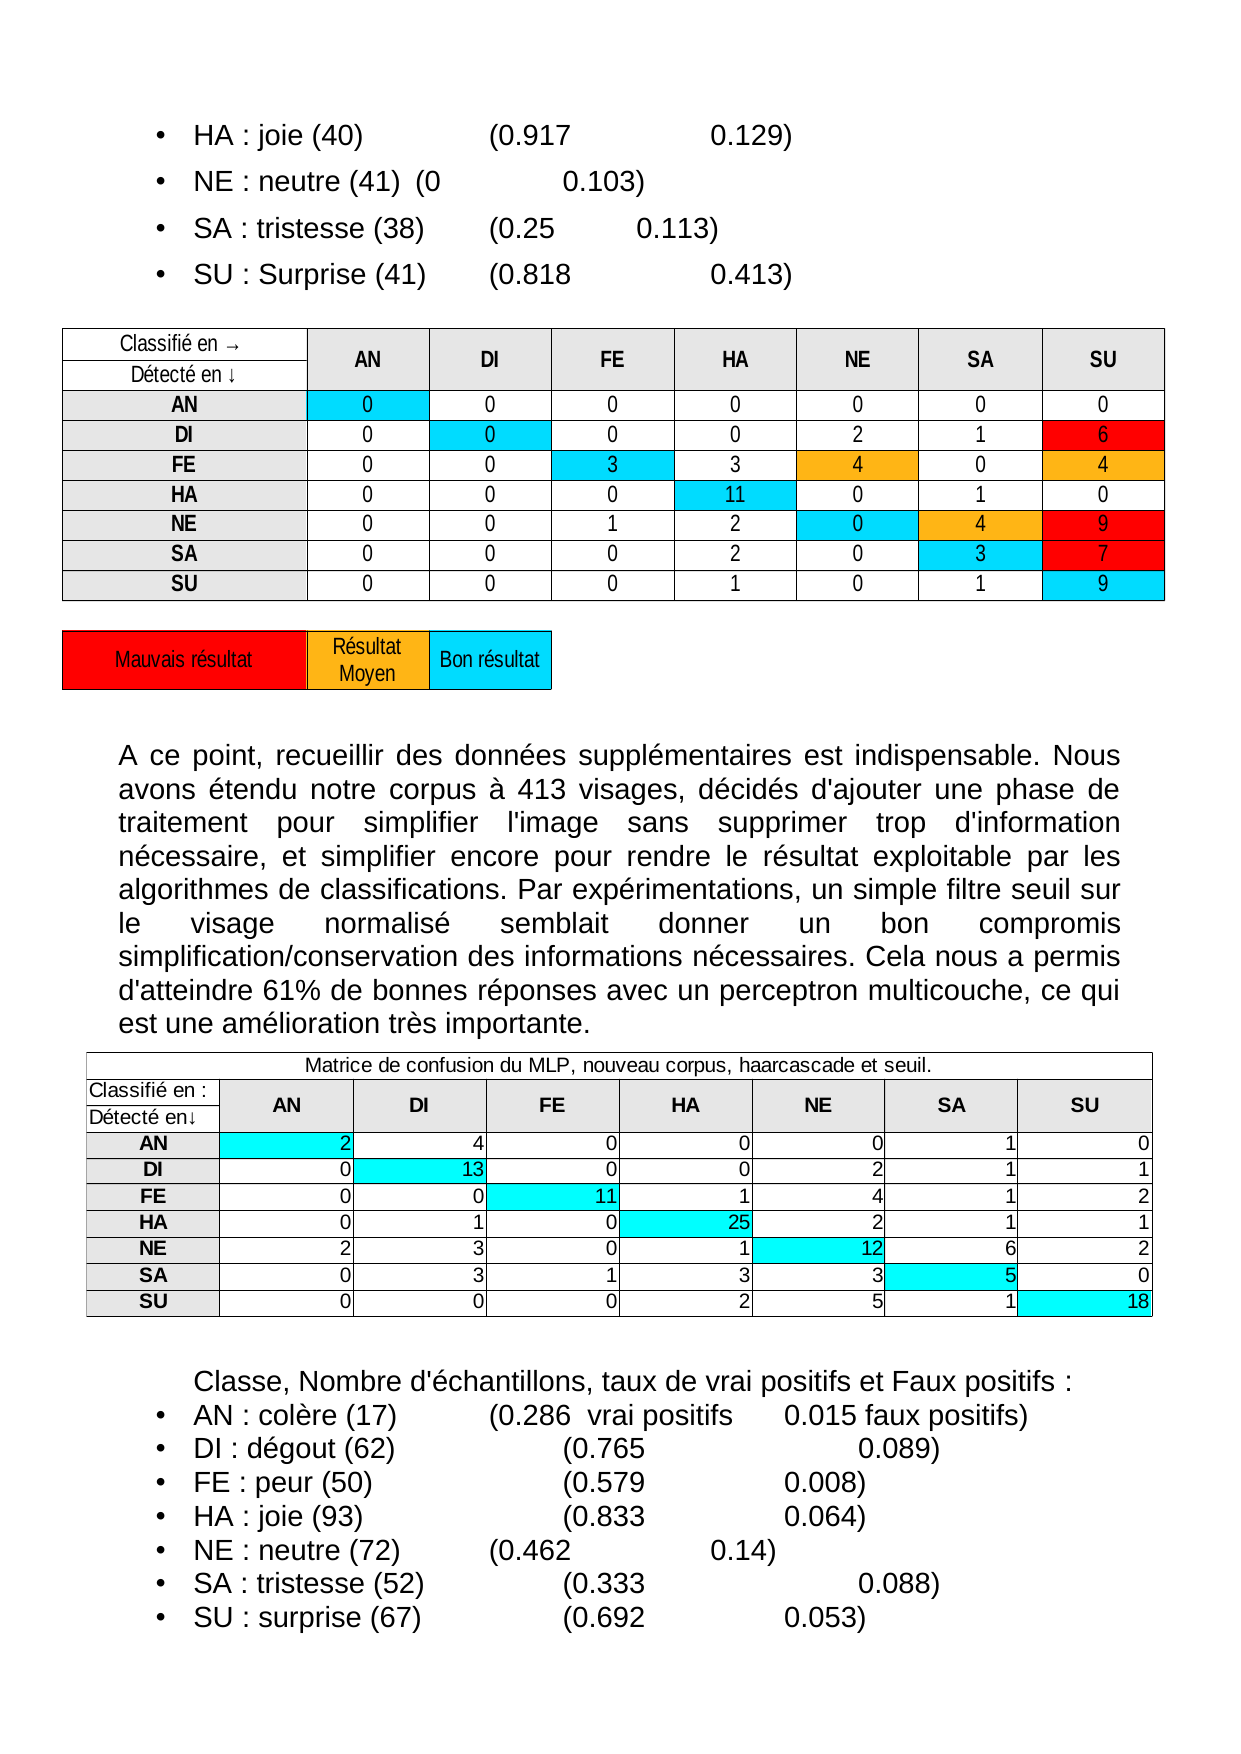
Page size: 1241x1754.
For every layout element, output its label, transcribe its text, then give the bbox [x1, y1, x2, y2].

text A ce point, recueillir des données supplémentaires est indispensable. Nous avons étendu notre corpus à 413 visages, décidés d'ajouter une phase de traitement pour simplifier l'image sans supprimer trop d'information nécessaire, et simplifier encore pour rendre le résultat exploitable par les algorithmes de classifications. Par expérimentations, un simple filtre seuil sur le visage normalisé semblait donner un bon compromis simplification/conservation des informations nécessaires. Cela nous a permis d'atteindre 61% de bonnes réponses avec un perceptron multicouche, ce qui est une amélioration très importante. [118, 738, 1122, 1040]
list DI : dégout (62) (0.765 0.089) [156, 1432, 1122, 1465]
list FE : peur (50) (0.579 0.008) [156, 1465, 1122, 1499]
list HA : joie (40) (0.917 0.129) [156, 118, 1122, 152]
list SA : tristesse (52) (0.333 0.088) [156, 1567, 1122, 1600]
list SU : surprise (67) (0.692 0.053) [156, 1600, 1122, 1634]
list AN : colère (17) (0.286 vrai positifs 0.015 faux positifs) [156, 1398, 1122, 1432]
list HA : joie (93) (0.833 0.064) [156, 1499, 1122, 1533]
list SU : Surprise (41) (0.818 0.413) [156, 257, 1122, 291]
list SA : tristesse (38) (0.25 0.113) [156, 211, 1122, 244]
list NE : neutre (41) (0 0.103) [156, 164, 1122, 198]
list Classe, Nombre d'échantillons, taux de vrai positifs et Faux positifs : [156, 1364, 1122, 1398]
list NE : neutre (72) (0.462 0.14) [156, 1533, 1122, 1567]
